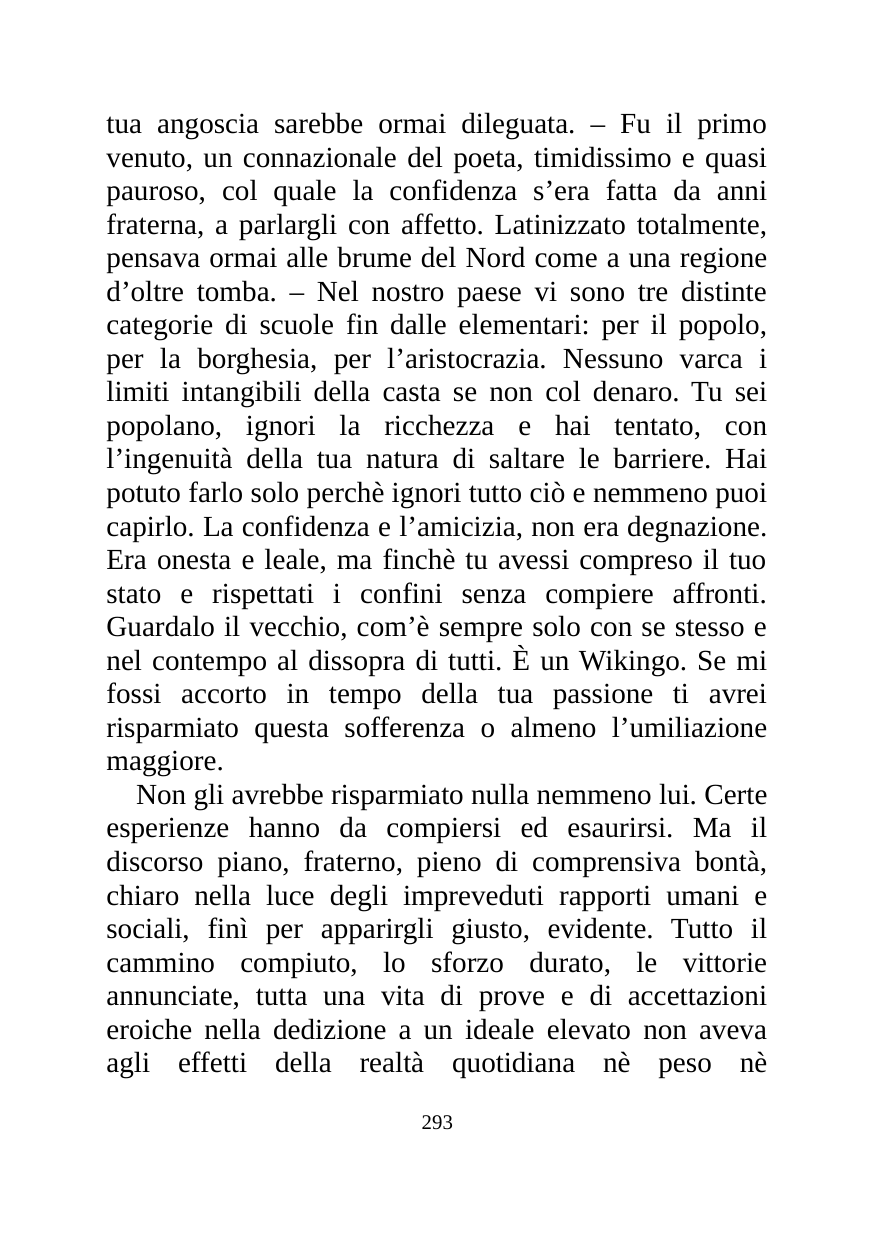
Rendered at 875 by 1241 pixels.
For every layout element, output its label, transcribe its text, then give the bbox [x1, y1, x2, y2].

text tua angoscia sarebbe ormai dileguata. – Fu il primo venuto, un connazionale del poeta, timidissimo e quasi pauroso, col quale la confidenza s’era fatta da anni fraterna, a parlargli con affetto. Latinizzato totalmente, pensava ormai alle brume del Nord come a una regione d’oltre tomba. – Nel nostro paese vi sono tre distinte categorie di scuole fin dalle elementari: per il popolo, per la borghesia, per l’aristocrazia. Nessuno varca i limiti intangibili della casta se non col denaro. Tu sei popolano, ignori la ricchezza e hai tentato, con l’ingenuità della tua natura di saltare le barriere. Hai potuto farlo solo perchè ignori tutto ciò e nemmeno puoi capirlo. La confidenza e l’amicizia, non era degnazione. Era onesta e leale, ma finchè tu avessi compreso il tuo stato e rispettati i confini senza compiere affronti. Guardalo il vecchio, com’è sempre solo con se stesso e nel contempo al dissopra di tutti. È un Wikingo. Se mi fossi accorto in tempo della tua passione ti avrei risparmiato questa sofferenza o almeno l’umiliazione maggiore. [106, 106, 768, 777]
text Non gli avrebbe risparmiato nulla nemmeno lui. Certe esperienze hanno da compiersi ed esaurirsi. Ma il discorso piano, fraterno, pieno di comprensiva bontà, chiaro nella luce degli impreveduti rapporti umani e sociali, finì per apparirgli giusto, evidente. Tutto il cammino compiuto, lo sforzo durato, le vittorie annunciate, tutta una vita di prove e di accettazioni eroiche nella dedizione a un ideale elevato non aveva agli effetti della realtà quotidiana nè peso nè [106, 777, 768, 1079]
